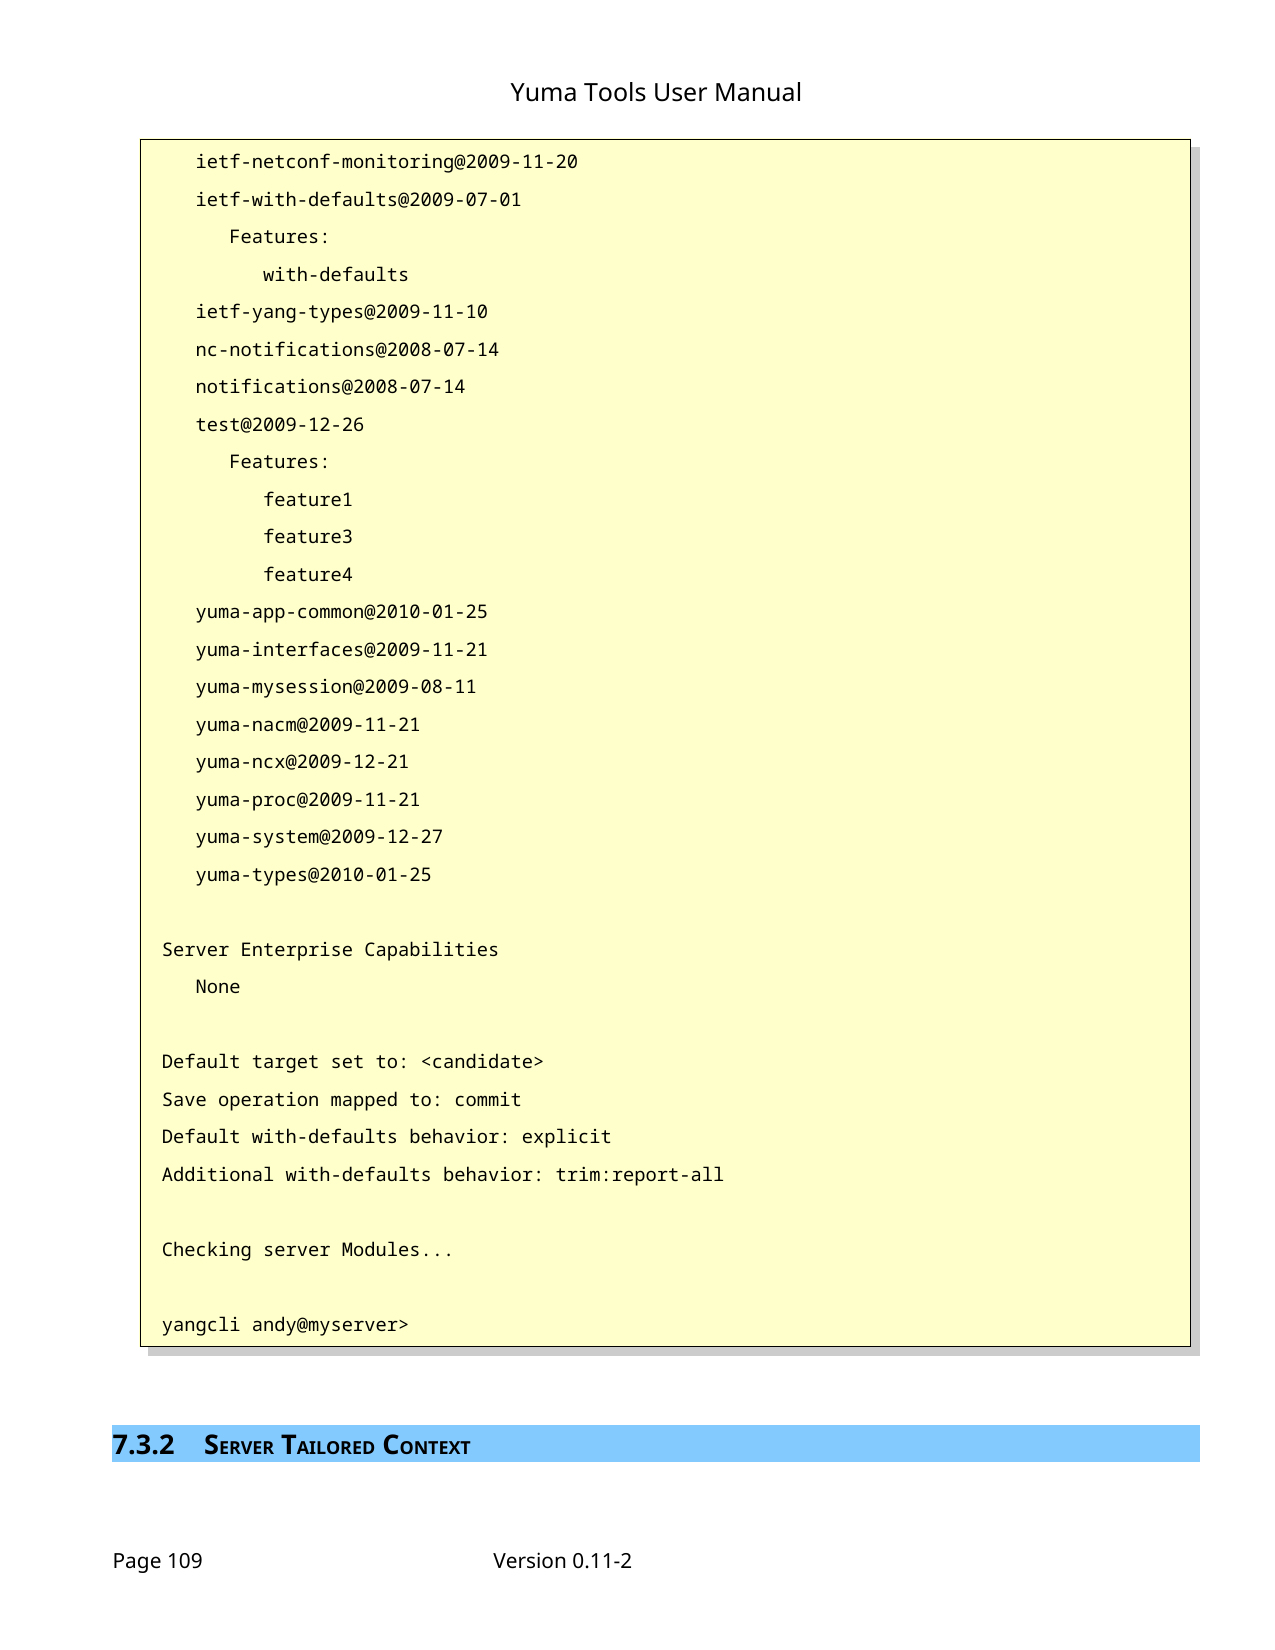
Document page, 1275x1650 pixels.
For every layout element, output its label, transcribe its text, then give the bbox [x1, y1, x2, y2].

text Server Enterprise Capabilities [141, 926, 1190, 962]
text yuma-proc@2009-11-21 [141, 776, 1190, 812]
text Checking server Modules... [141, 1226, 1190, 1262]
text ietf-netconf-monitoring@2009-11-20 [141, 140, 1190, 174]
text Default target set to: <candidate> [141, 1038, 1190, 1074]
text yuma-app-common@2010-01-25 [141, 588, 1190, 624]
text Save operation mapped to: commit [141, 1076, 1190, 1112]
text feature3 [141, 513, 1190, 549]
text ietf-yang-types@2009-11-10 [141, 288, 1190, 324]
text yuma-mysession@2009-08-11 [141, 663, 1190, 699]
text ietf-with-defaults@2009-07-01 [141, 176, 1190, 212]
text feature1 [141, 476, 1190, 512]
text Features: [141, 438, 1190, 474]
text feature4 [141, 551, 1190, 587]
text yuma-interfaces@2009-11-21 [141, 626, 1190, 662]
text None [141, 963, 1190, 999]
text test@2009-12-26 [141, 401, 1190, 437]
text yuma-ncx@2009-12-21 [141, 738, 1190, 774]
subtitle Server Tailored Context [112, 1425, 1200, 1462]
text Default with-defaults behavior: explicit [141, 1113, 1190, 1149]
text Additional with-defaults behavior: trim:report-all [141, 1151, 1190, 1187]
text yuma-nacm@2009-11-21 [141, 701, 1190, 737]
text notifications@2008-07-14 [141, 363, 1190, 399]
text with-defaults [141, 251, 1190, 287]
text Features: [141, 213, 1190, 249]
text yuma-types@2010-01-25 [141, 851, 1190, 887]
text nc-notifications@2008-07-14 [141, 326, 1190, 362]
text yangcli andy@myserver> [141, 1301, 1190, 1346]
text yuma-system@2009-12-27 [141, 813, 1190, 849]
